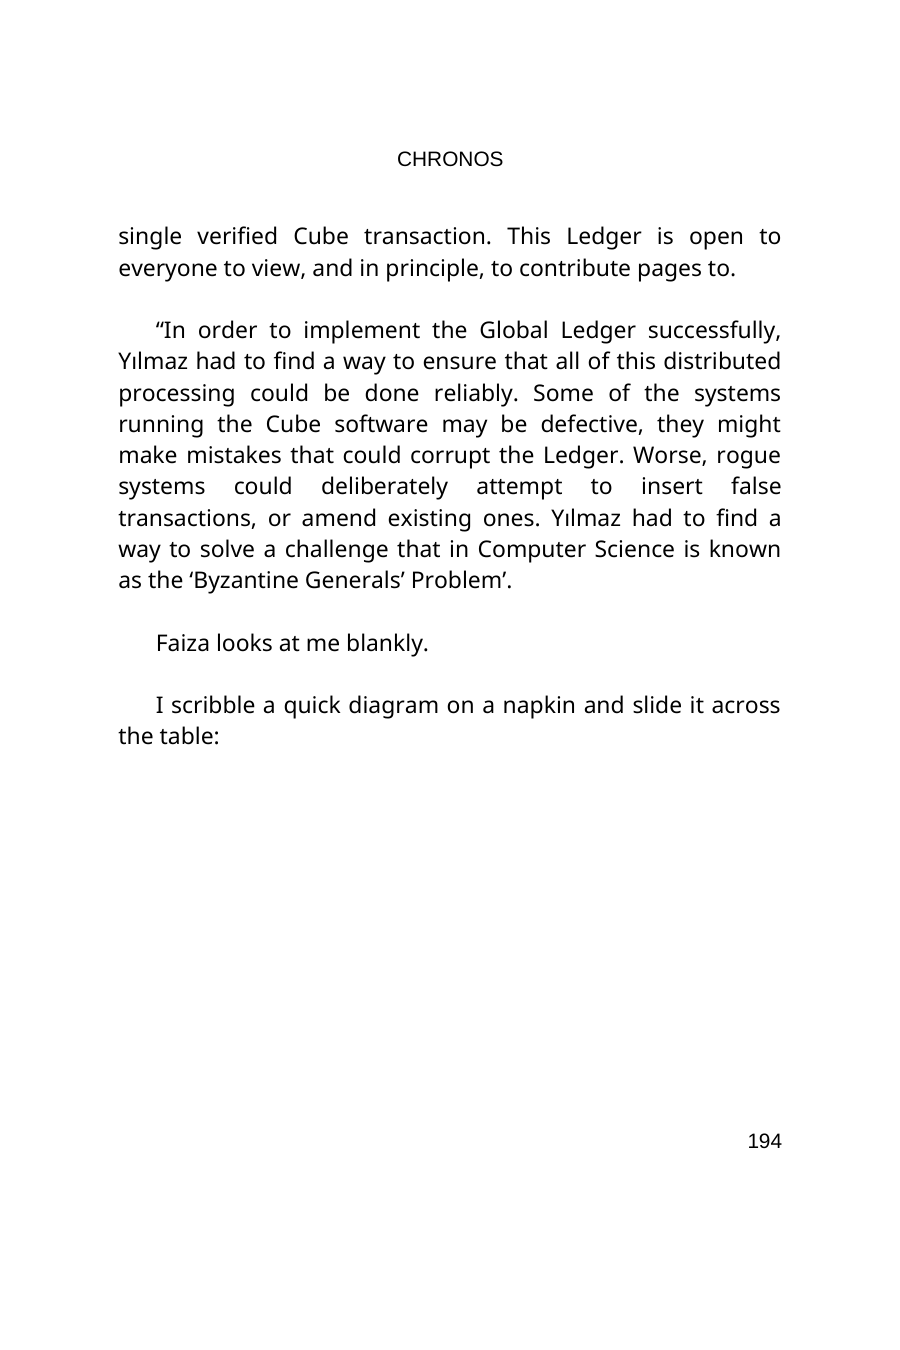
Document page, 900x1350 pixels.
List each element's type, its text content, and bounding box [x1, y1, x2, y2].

text I scribble a quick diagram on a napkin and slide it across the table: [118, 689, 782, 751]
text “In order to implement the Global Ledger successfully, Yılmaz had to find a way to ensure that all of this distributed processing could be done reliably. Some of the systems running the Cube software may be defective, they might make mistakes that could corrupt the Ledger. Worse, rogue systems could deliberately attempt to insert false transactions, or amend existing ones. Yılmaz had to find a way to solve a challenge that in Computer Science is known as the ‘Byzantine Generals’ Problem’. [118, 314, 782, 595]
text Faiza looks at me blankly. [118, 626, 782, 658]
text single verified Cube transaction. This Ledger is open to everyone to view, and in principle, to contribute pages to. [118, 220, 782, 283]
